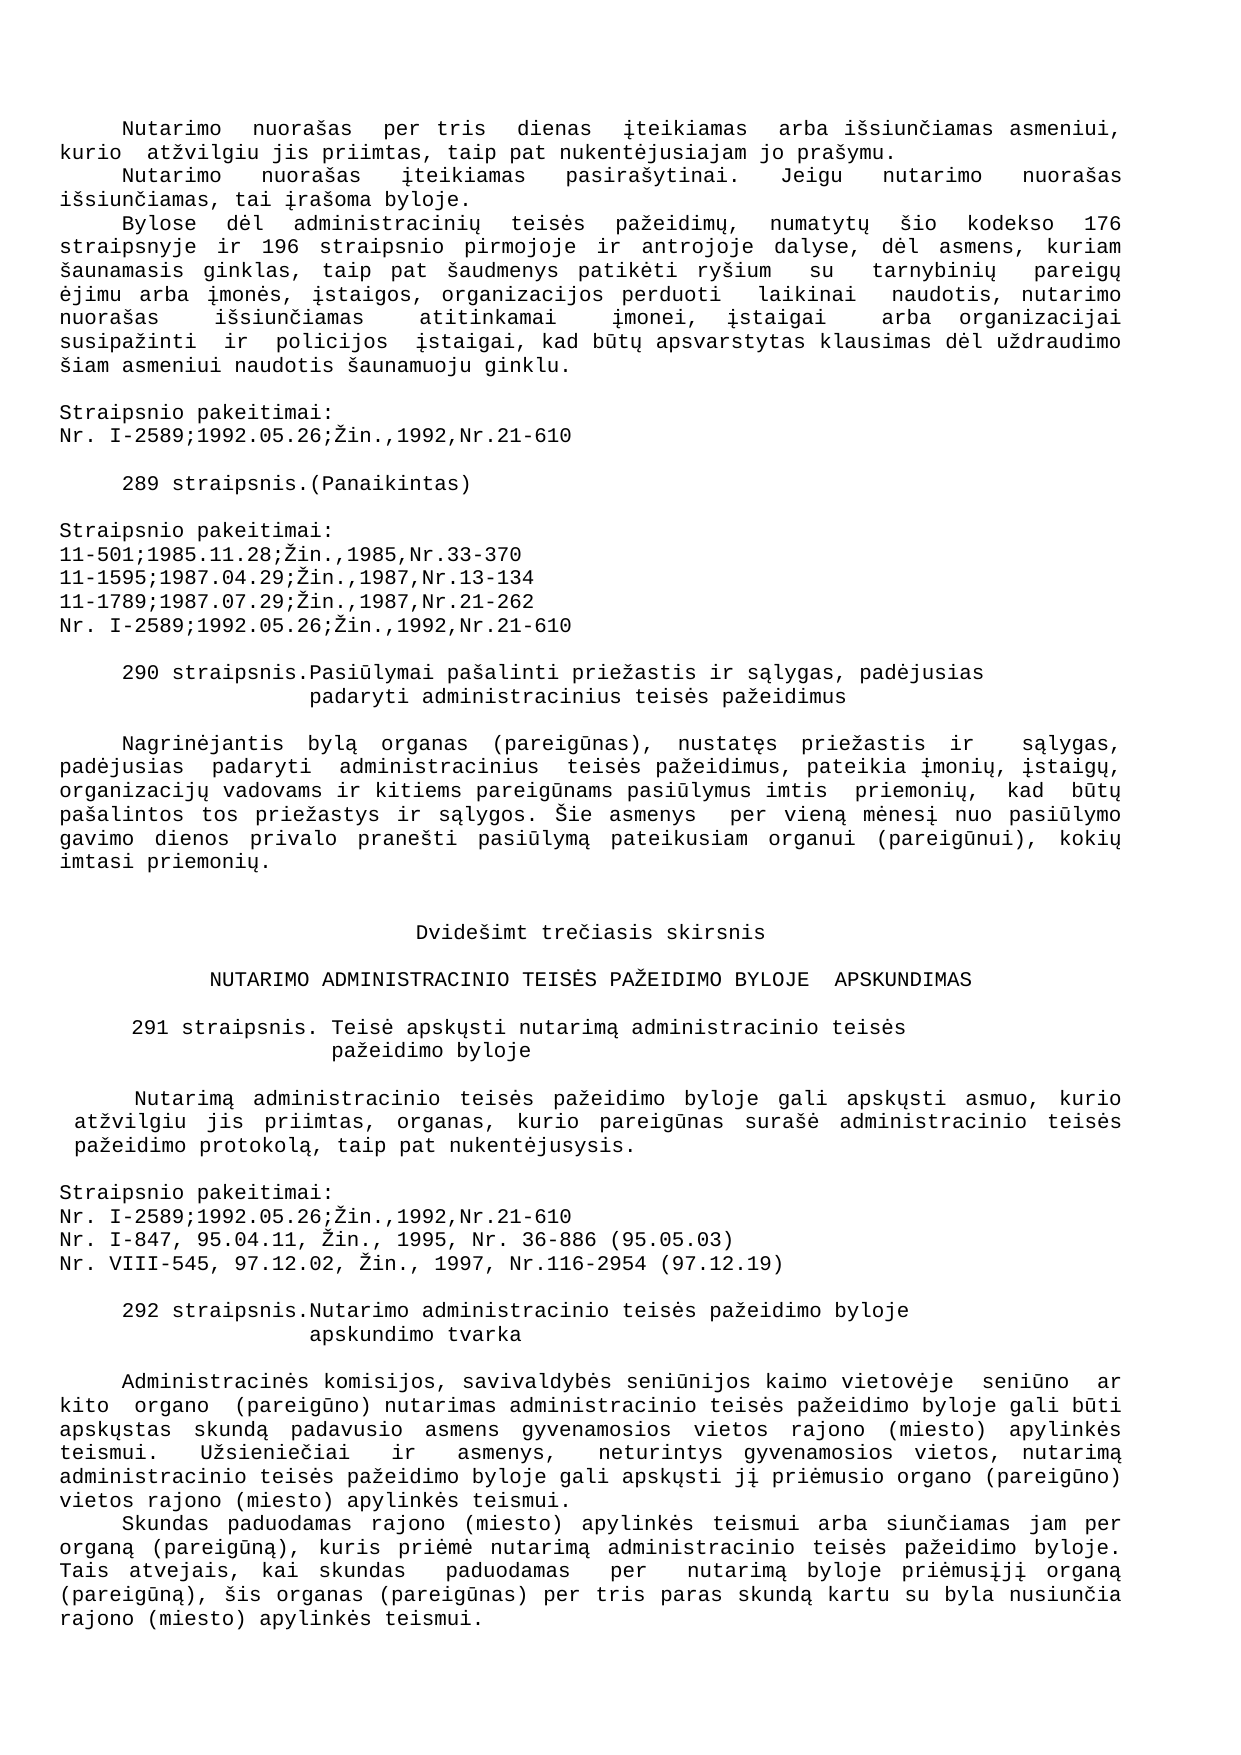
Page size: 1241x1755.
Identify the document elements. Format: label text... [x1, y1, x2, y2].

text NUTARIMO ADMINISTRACINIO TEISĖS PAŽEIDIMO BYLOJE APSKUNDIMAS [59, 969, 1122, 993]
text Nagrinėjantis bylą organas (pareigūnas), nustatęs priežastis ir sąlygas, padėjusias padaryti administracinius teisės pažeidimus, pateikia įmonių, įstaigų, organizacijų vadovams ir kitiems pareigūnams pasiūlymus imtis priemonių, kad būtų pašalintos tos priežastys ir sąlygos. Šie asmenys per vieną mėnesį nuo pasiūlymo gavimo dienos privalo pranešti pasiūlymą pateikusiam organui (pareigūnui), kokių imtasi priemonių. [59, 733, 1122, 875]
text Skundas paduodamas rajono (miesto) apylinkės teismui arba siunčiamas jam per organą (pareigūną), kuris priėmė nutarimą administracinio teisės pažeidimo byloje. Tais atvejais, kai skundas paduodamas per nutarimą byloje priėmusįjį organą (pareigūną), šis organas (pareigūnas) per tris paras skundą kartu su byla nusiunčia rajono (miesto) apylinkės teismui. [59, 1513, 1122, 1631]
text Nr. I-2589;1992.05.26;Žin.,1992,Nr.21-610 [59, 426, 1122, 449]
text pažeidimo byloje [68, 1040, 1122, 1064]
text apskundimo tvarka [59, 1324, 1122, 1348]
text Nutarimo nuorašas per tris dienas įteikiamas arba išsiunčiamas asmeniui, kurio atžvilgiu jis priimtas, taip pat nukentėjusiajam jo prašymu. [59, 118, 1122, 165]
text Nr. I-2589;1992.05.26;Žin.,1992,Nr.21-610 [59, 1206, 1122, 1229]
text Dvidešimt trečiasis skirsnis [59, 922, 1122, 946]
text Administracinės komisijos, savivaldybės seniūnijos kaimo vietovėje seniūno ar kito organo (pareigūno) nutarimas administracinio teisės pažeidimo byloje gali būti apskųstas skundą padavusio asmens gyvenamosios vietos rajono (miesto) apylinkės teismui. Užsieniečiai ir asmenys, neturintys gyvenamosios vietos, nutarimą administracinio teisės pažeidimo byloje gali apskųsti jį priėmusio organo (pareigūno) vietos rajono (miesto) apylinkės teismui. [59, 1371, 1122, 1513]
text 291 straipsnis. Teisė apskųsti nutarimą administracinio teisės [68, 1017, 1122, 1040]
text Straipsnio pakeitimai: [59, 520, 1122, 544]
text 11-1595;1987.04.29;Žin.,1987,Nr.13-134 [59, 567, 1122, 591]
text Nr. VIII-545, 97.12.02, Žin., 1997, Nr.116-2954 (97.12.19) [59, 1253, 1122, 1277]
text padaryti administracinius teisės pažeidimus [59, 686, 1122, 709]
text Nutarimo nuorašas įteikiamas pasirašytinai. Jeigu nutarimo nuorašas išsiunčiamas, tai įrašoma byloje. [59, 165, 1122, 213]
text Nutarimą administracinio teisės pažeidimo byloje gali apskųsti asmuo, kurio atžvilgiu jis priimtas, organas, kurio pareigūnas surašė administracinio teisės pažeidimo protokolą, taip pat nukentėjusysis. [74, 1088, 1122, 1158]
text 290 straipsnis.Pasiūlymai pašalinti priežastis ir sąlygas, padėjusias [59, 662, 1122, 686]
text Straipsnio pakeitimai: [59, 402, 1122, 426]
text Bylose dėl administracinių teisės pažeidimų, numatytų šio kodekso 176 straipsnyje ir 196 straipsnio pirmojoje ir antrojoje dalyse, dėl asmens, kuriam šaunamasis ginklas, taip pat šaudmenys patikėti ryšium su tarnybinių pareigų ėjimu arba įmonės, įstaigos, organizacijos perduoti laikinai naudotis, nutarimo nuorašas išsiunčiamas atitinkamai įmonei, įstaigai arba organizacijai susipažinti ir policijos įstaigai, kad būtų apsvarstytas klausimas dėl uždraudimo šiam asmeniui naudotis šaunamuoju ginklu. [59, 213, 1122, 378]
text Nr. I-847, 95.04.11, Žin., 1995, Nr. 36-886 (95.05.03) [59, 1229, 1122, 1253]
text 292 straipsnis.Nutarimo administracinio teisės pažeidimo byloje [59, 1300, 1122, 1324]
text Nr. I-2589;1992.05.26;Žin.,1992,Nr.21-610 [59, 615, 1122, 638]
text 11-501;1985.11.28;Žin.,1985,Nr.33-370 [59, 544, 1122, 567]
text 11-1789;1987.07.29;Žin.,1987,Nr.21-262 [59, 591, 1122, 615]
text Straipsnio pakeitimai: [59, 1182, 1122, 1206]
text 289 straipsnis.(Panaikintas) [59, 473, 1122, 496]
